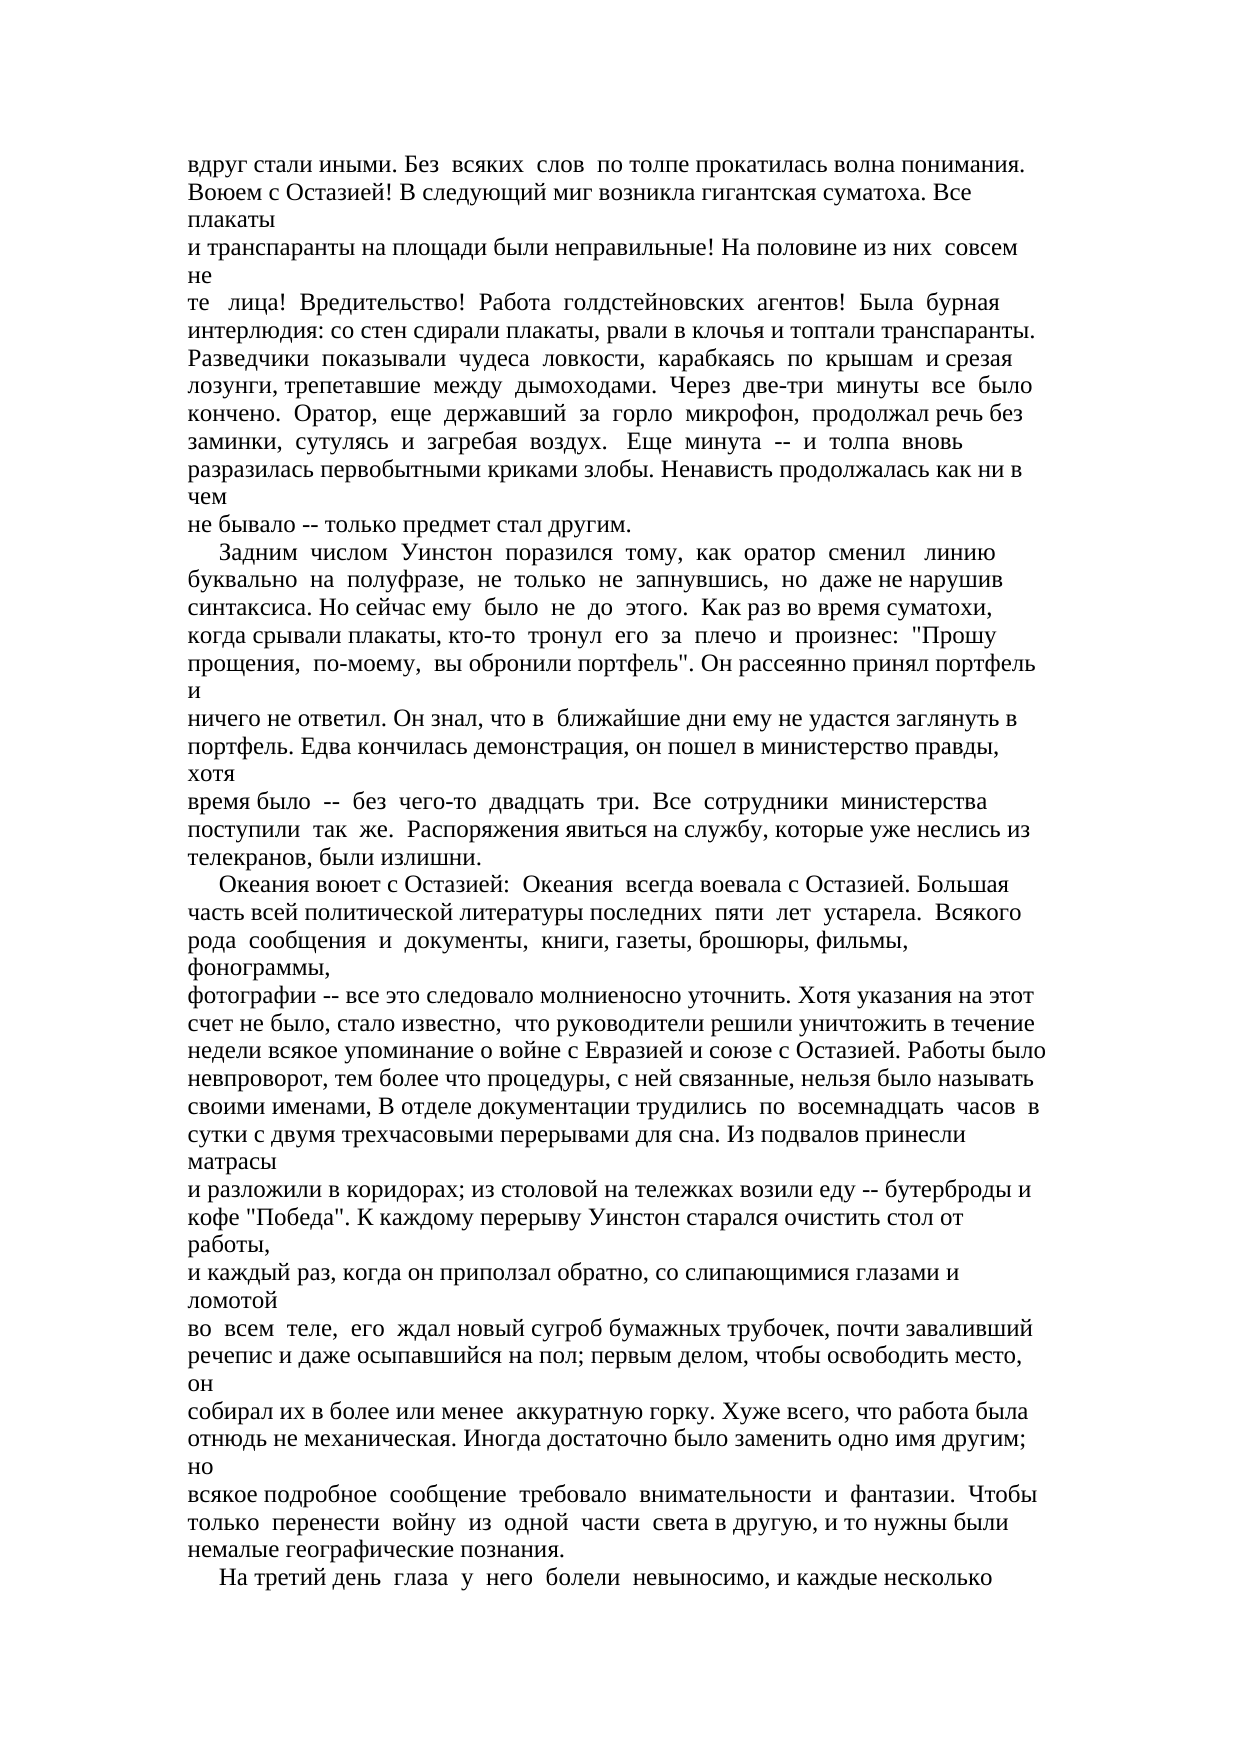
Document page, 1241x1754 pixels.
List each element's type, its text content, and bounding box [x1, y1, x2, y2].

text немалые географические познания. [187, 1535, 1053, 1563]
text Задним числом Уинстон поразился тому, как оратор сменил линию [187, 538, 1053, 566]
text синтаксиса. Но сейчас ему было не до этого. Как раз во время суматохи, [187, 593, 1053, 621]
text всякое подробное сообщение требовало внимательности и фантазии. Чтобы [187, 1480, 1053, 1508]
text кофе "Победа". К каждому перерыву Уинстон старался очистить стол от работы, [187, 1203, 1053, 1258]
text вдруг стали иными. Без всяких слов по толпе прокатилась волна понимания. [187, 150, 1053, 178]
text рода сообщения и документы, книги, газеты, брошюры, фильмы, фонограммы, [187, 926, 1053, 981]
text недели всякое упоминание о войне с Евразией и союзе с Остазией. Работы было [187, 1037, 1053, 1064]
text На третий день глаза у него болели невыносимо, и каждые несколько [187, 1563, 1053, 1591]
text и транспаранты на площади были неправильные! На половине из них совсем не [187, 233, 1053, 288]
text заминки, сутулясь и загребая воздух. Еще минута -- и толпа вновь [187, 427, 1053, 455]
text счет не было, стало известно, что руководители решили уничтожить в течение [187, 1009, 1053, 1037]
text речепис и даже осыпавшийся на пол; первым делом, чтобы освободить место, он [187, 1341, 1053, 1397]
text часть всей политической литературы последних пяти лет устарела. Всякого [187, 898, 1053, 926]
text те лица! Вредительство! Работа голдстейновских агентов! Была бурная [187, 288, 1053, 316]
text отнюдь не механическая. Иногда достаточно было заменить одно имя другим; но [187, 1424, 1053, 1480]
text интерлюдия: со стен сдирали плакаты, рвали в клочья и топтали транспаранты. [187, 316, 1053, 344]
text время было -- без чего-то двадцать три. Все сотрудники министерства [187, 787, 1053, 815]
text кончено. Оратор, еще державший за горло микрофон, продолжал речь без [187, 399, 1053, 427]
text прощения, по-моему, вы обронили портфель". Он рассеянно принял портфель и [187, 649, 1053, 704]
text во всем теле, его ждал новый сугроб бумажных трубочек, почти заваливший [187, 1314, 1053, 1341]
text не бывало -- только предмет стал другим. [187, 510, 1053, 538]
text невпроворот, тем более что процедуры, с ней связанные, нельзя было называть [187, 1064, 1053, 1092]
text поступили так же. Распоряжения явиться на службу, которые уже неслись из [187, 815, 1053, 843]
text своими именами, В отделе документации трудились по восемнадцать часов в [187, 1092, 1053, 1120]
text только перенести войну из одной части света в другую, и то нужны были [187, 1508, 1053, 1535]
text лозунги, трепетавшие между дымоходами. Через две-три минуты все было [187, 372, 1053, 399]
text портфель. Едва кончилась демонстрация, он пошел в министерство правды, хотя [187, 732, 1053, 787]
text телекранов, были излишни. [187, 843, 1053, 870]
text Океания воюет с Остазией: Океания всегда воевала с Остазией. Большая [187, 870, 1053, 898]
text и разложили в коридорах; из столовой на тележках возили еду -- бутерброды и [187, 1175, 1053, 1203]
text буквально на полуфразе, не только не запнувшись, но даже не нарушив [187, 566, 1053, 593]
text сутки с двумя трехчасовыми перерывами для сна. Из подвалов принесли матрасы [187, 1120, 1053, 1175]
text когда срывали плакаты, кто-то тронул его за плечо и произнес: "Прошу [187, 621, 1053, 649]
text разразилась первобытными криками злобы. Ненависть продолжалась как ни в чем [187, 455, 1053, 510]
text ничего не ответил. Он знал, что в ближайшие дни ему не удастся заглянуть в [187, 704, 1053, 732]
text и каждый раз, когда он приползал обратно, со слипающимися глазами и ломотой [187, 1258, 1053, 1314]
text собирал их в более или менее аккуратную горку. Хуже всего, что работа была [187, 1397, 1053, 1424]
text Воюем с Остазией! В следующий миг возникла гигантская суматоха. Все плакаты [187, 178, 1053, 233]
text фотографии -- все это следовало молниеносно уточнить. Хотя указания на этот [187, 981, 1053, 1009]
text Разведчики показывали чудеса ловкости, карабкаясь по крышам и срезая [187, 344, 1053, 372]
